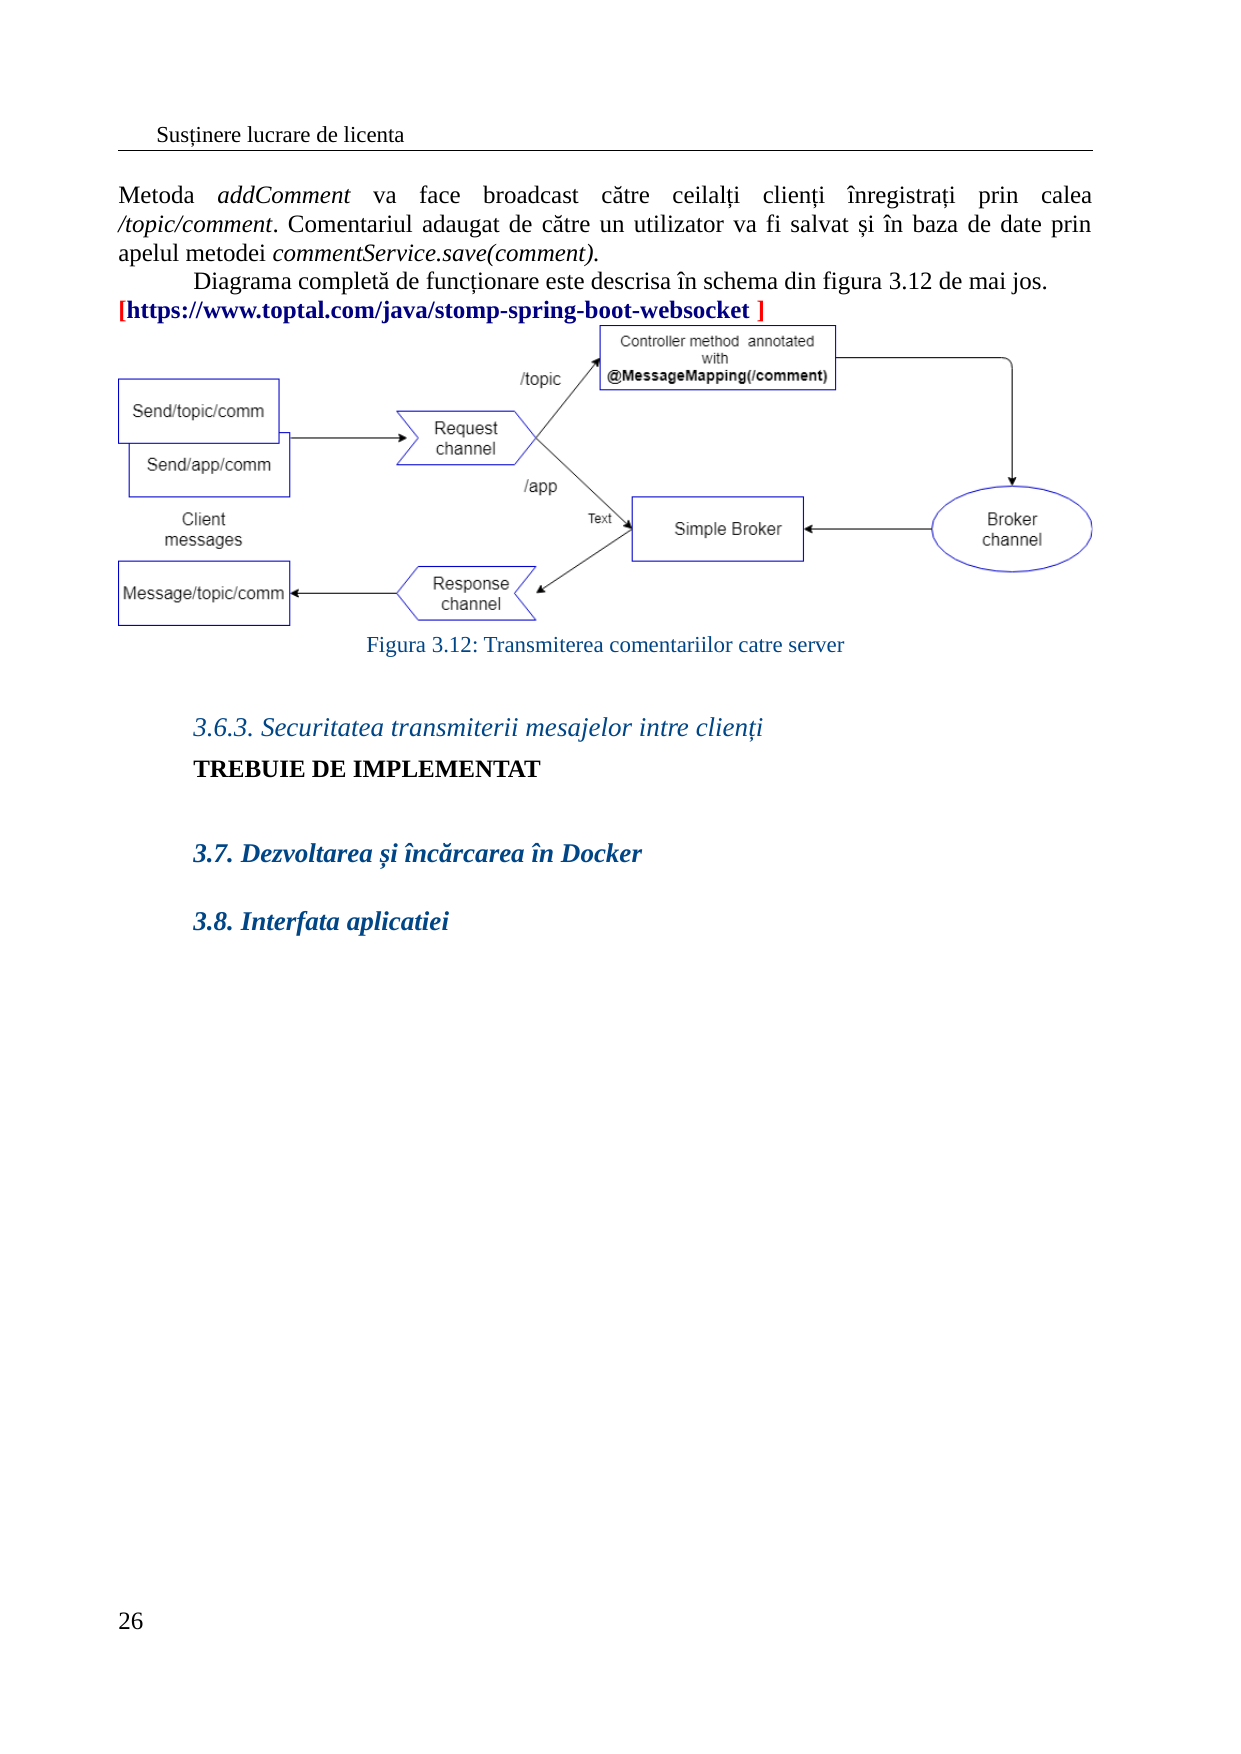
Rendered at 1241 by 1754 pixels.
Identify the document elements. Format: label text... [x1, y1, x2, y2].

subtitle Dezvoltarea și încărcarea în Docker [193, 837, 1093, 868]
text Diagrama completă de funcționare este descrisa în schema din figura 3.12 de mai jos. [118, 266, 1093, 295]
text Figura 3.12: Transmiterea comentariilor catre server [118, 626, 1093, 657]
text TREBUIE DE IMPLEMENTAT [118, 754, 1093, 783]
picture [118, 325, 1093, 626]
subtitle Interfata aplicatiei [193, 905, 1093, 936]
text [https://www.toptal.com/java/stomp-spring-boot-websocket ] [118, 295, 1093, 324]
subtitle Securitatea transmiterii mesajelor intre clienți [193, 711, 1093, 742]
text Metoda addComment va face broadcast către ceilalți clienți înregistrați prin calea /topic/comment. Comentariul adaugat de către un utilizator va fi salvat și în baza de date prin apelul metodei commentService.save(comment). [118, 180, 1093, 266]
